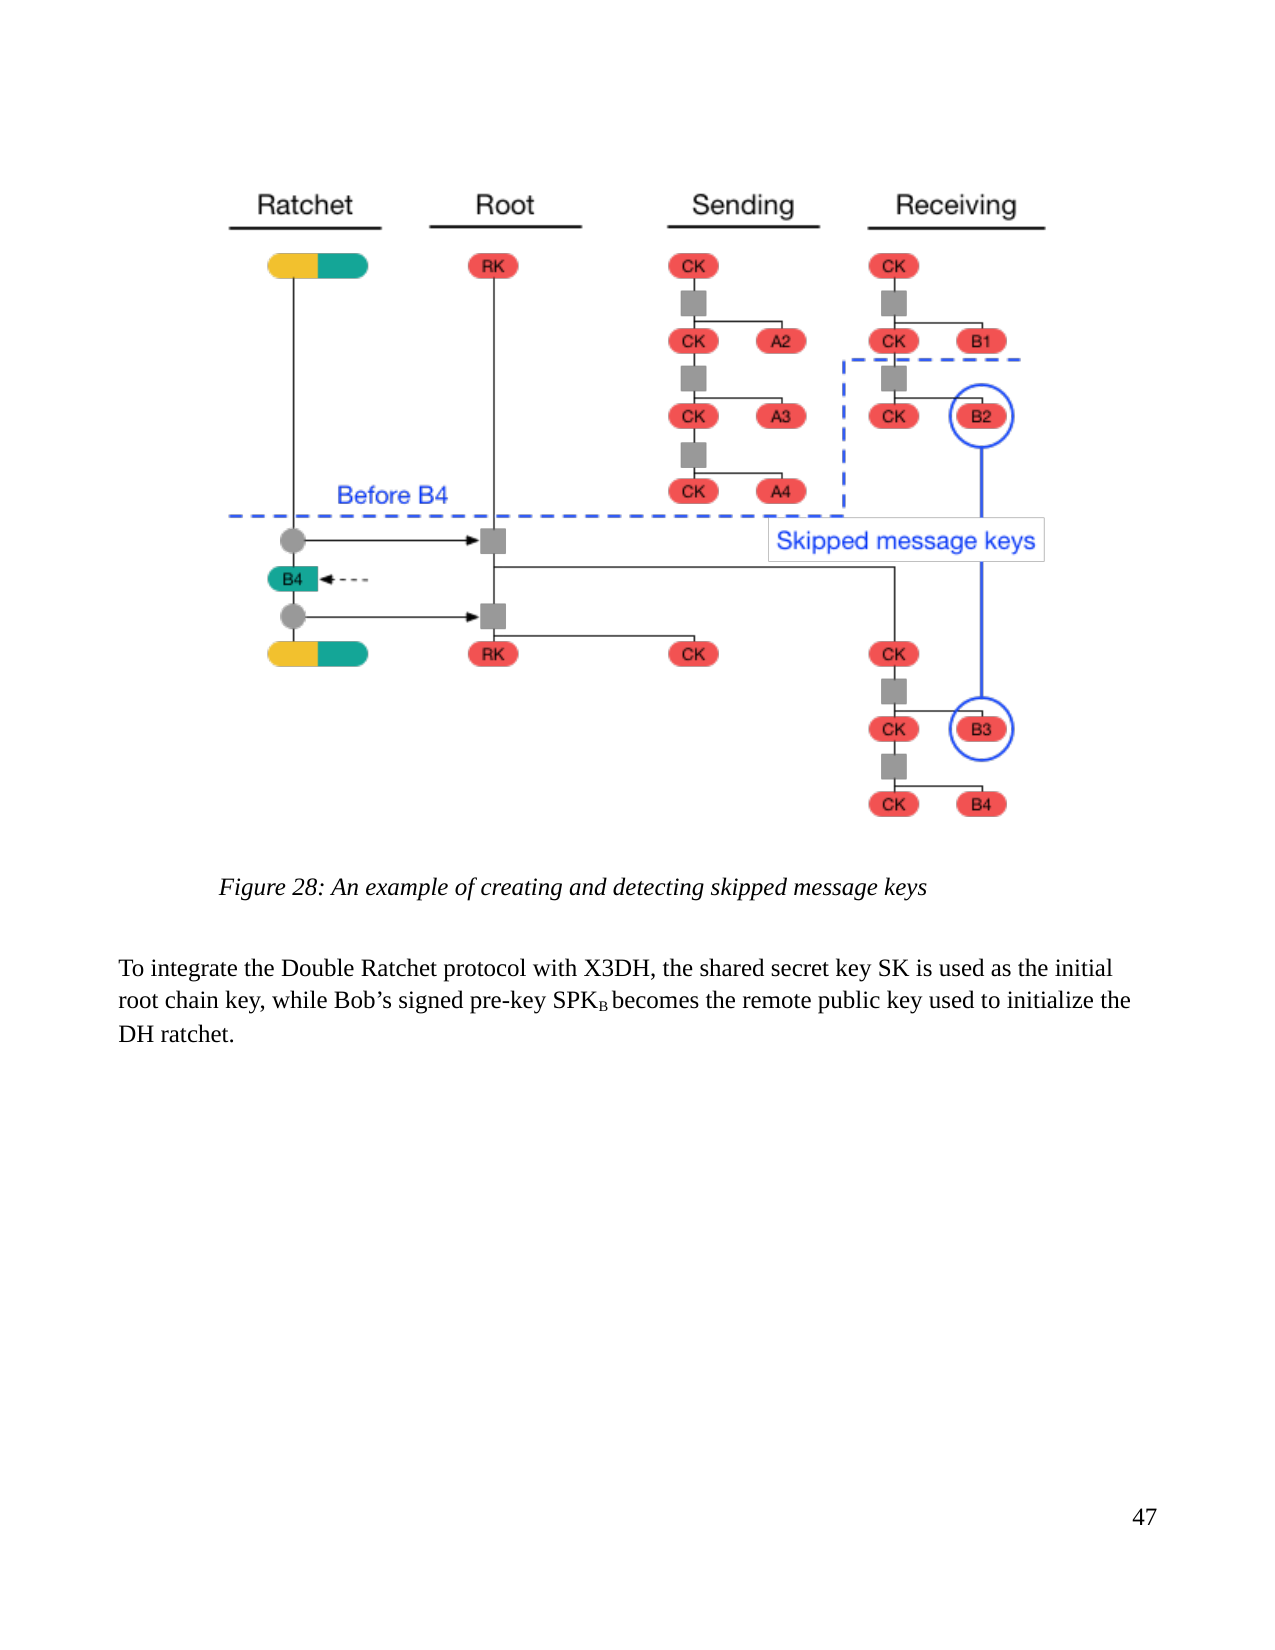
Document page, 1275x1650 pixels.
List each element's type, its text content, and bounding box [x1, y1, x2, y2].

text To integrate the Double Ratchet protocol with X3DH, the shared secret key SK is used as the initial root chain key, while Bob’s signed pre-key SPKB becomes the remote public key used to initialize the DH ratchet. [118, 953, 1157, 1047]
picture [218, 130, 1057, 867]
text Figure 28: An example of creating and detecting skipped message keys [219, 867, 1056, 901]
